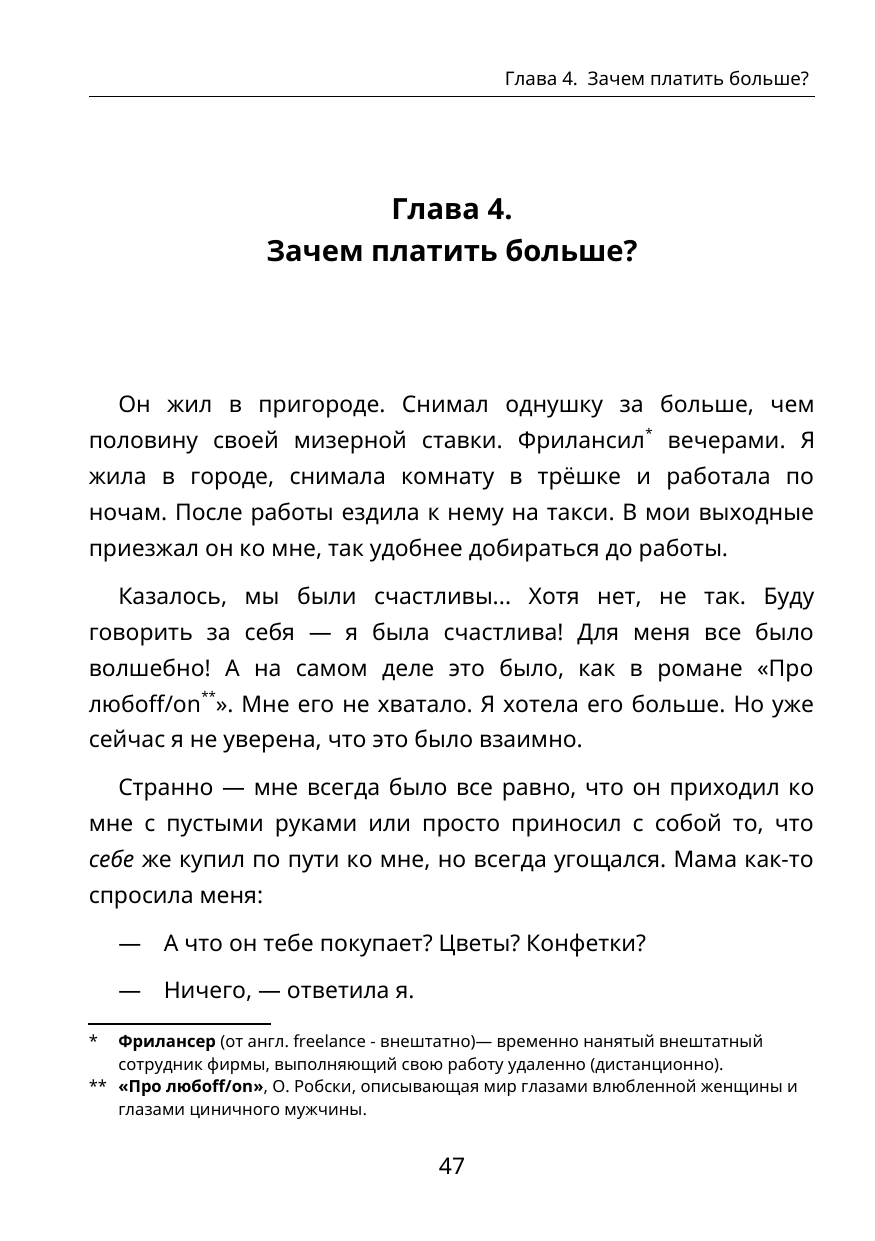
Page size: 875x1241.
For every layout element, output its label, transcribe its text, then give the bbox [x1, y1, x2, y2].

subtitle Глава 4. Зачем платить больше? [88, 185, 815, 270]
text Он жил в пригороде. Снимал однушку за больше, чем половину своей мизерной ставки. Фрилансил вечерами. Я жила в городе, снимала комнату в трёшке и работала по ночам. После работы ездила к нему на такси. В мои выходные приезжал он ко мне, так удобнее добираться до работы. [88, 388, 815, 563]
text Фрилансер (от англ. freelance - внештатно)— временно нанятый внештатный сотрудник фирмы, выполняющий свою работу удаленно (дистанционно). [88, 1029, 815, 1075]
list Ничего, — ответила я. [88, 974, 815, 1006]
text Казалось, мы были счастливы... Хотя нет, не так. Буду говорить за себя — я была счастлива! Для меня все было волшебно! А на самом деле это было, как в романе «Про любоff/on». Мне его не хватало. Я хотела его больше. Но уже сейчас я не уверена, что это было взаимно. [88, 580, 815, 755]
list А что он тебе покупает? Цветы? Конфетки? [88, 927, 815, 958]
text Странно — мне всегда было все равно, что он приходил ко мне с пустыми руками или просто приносил с собой то, что себе же купил по пути ко мне, но всегда угощался. Мама как-то спросила меня: [88, 771, 815, 910]
text «Про любoff/on», О. Робски, описывающая мир глазами влюбленной женщины и глазами циничного мужчины. [88, 1075, 815, 1120]
